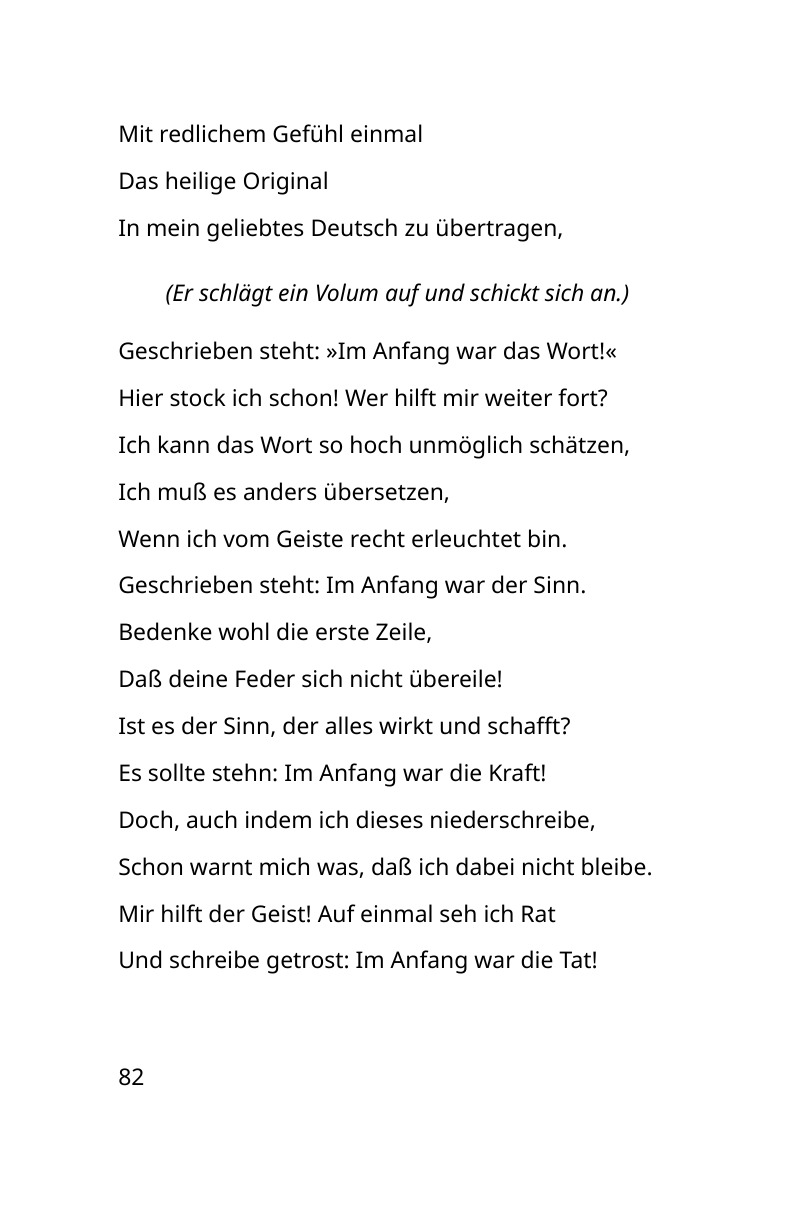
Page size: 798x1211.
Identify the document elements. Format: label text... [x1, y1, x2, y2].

text (Er schlägt ein Volum auf und schickt sich an.) [118, 276, 679, 308]
text Geschrieben steht: »Im Anfang war das Wort!« Hier stock ich schon! Wer hilft mir weiter fort? Ich kann das Wort so hoch unmöglich schätzen, Ich muß es anders übersetzen, Wenn ich vom Geiste recht erleuchtet bin. Geschrieben steht: Im Anfang war der Sinn. Bedenke wohl die erste Zeile, Daß deine Feder sich nicht übereile! Ist es der Sinn, der alles wirkt und schafft? Es sollte stehn: Im Anfang war die Kraft! Doch, auch indem ich dieses niederschreibe, Schon warnt mich was, daß ich dabei nicht bleibe. Mir hilft der Geist! Auf einmal seh ich Rat Und schreibe getrost: Im Anfang war die Tat! [118, 335, 679, 976]
text Mit redlichem Gefühl einmal Das heilige Original In mein geliebtes Deutsch zu übertragen, [118, 118, 679, 243]
